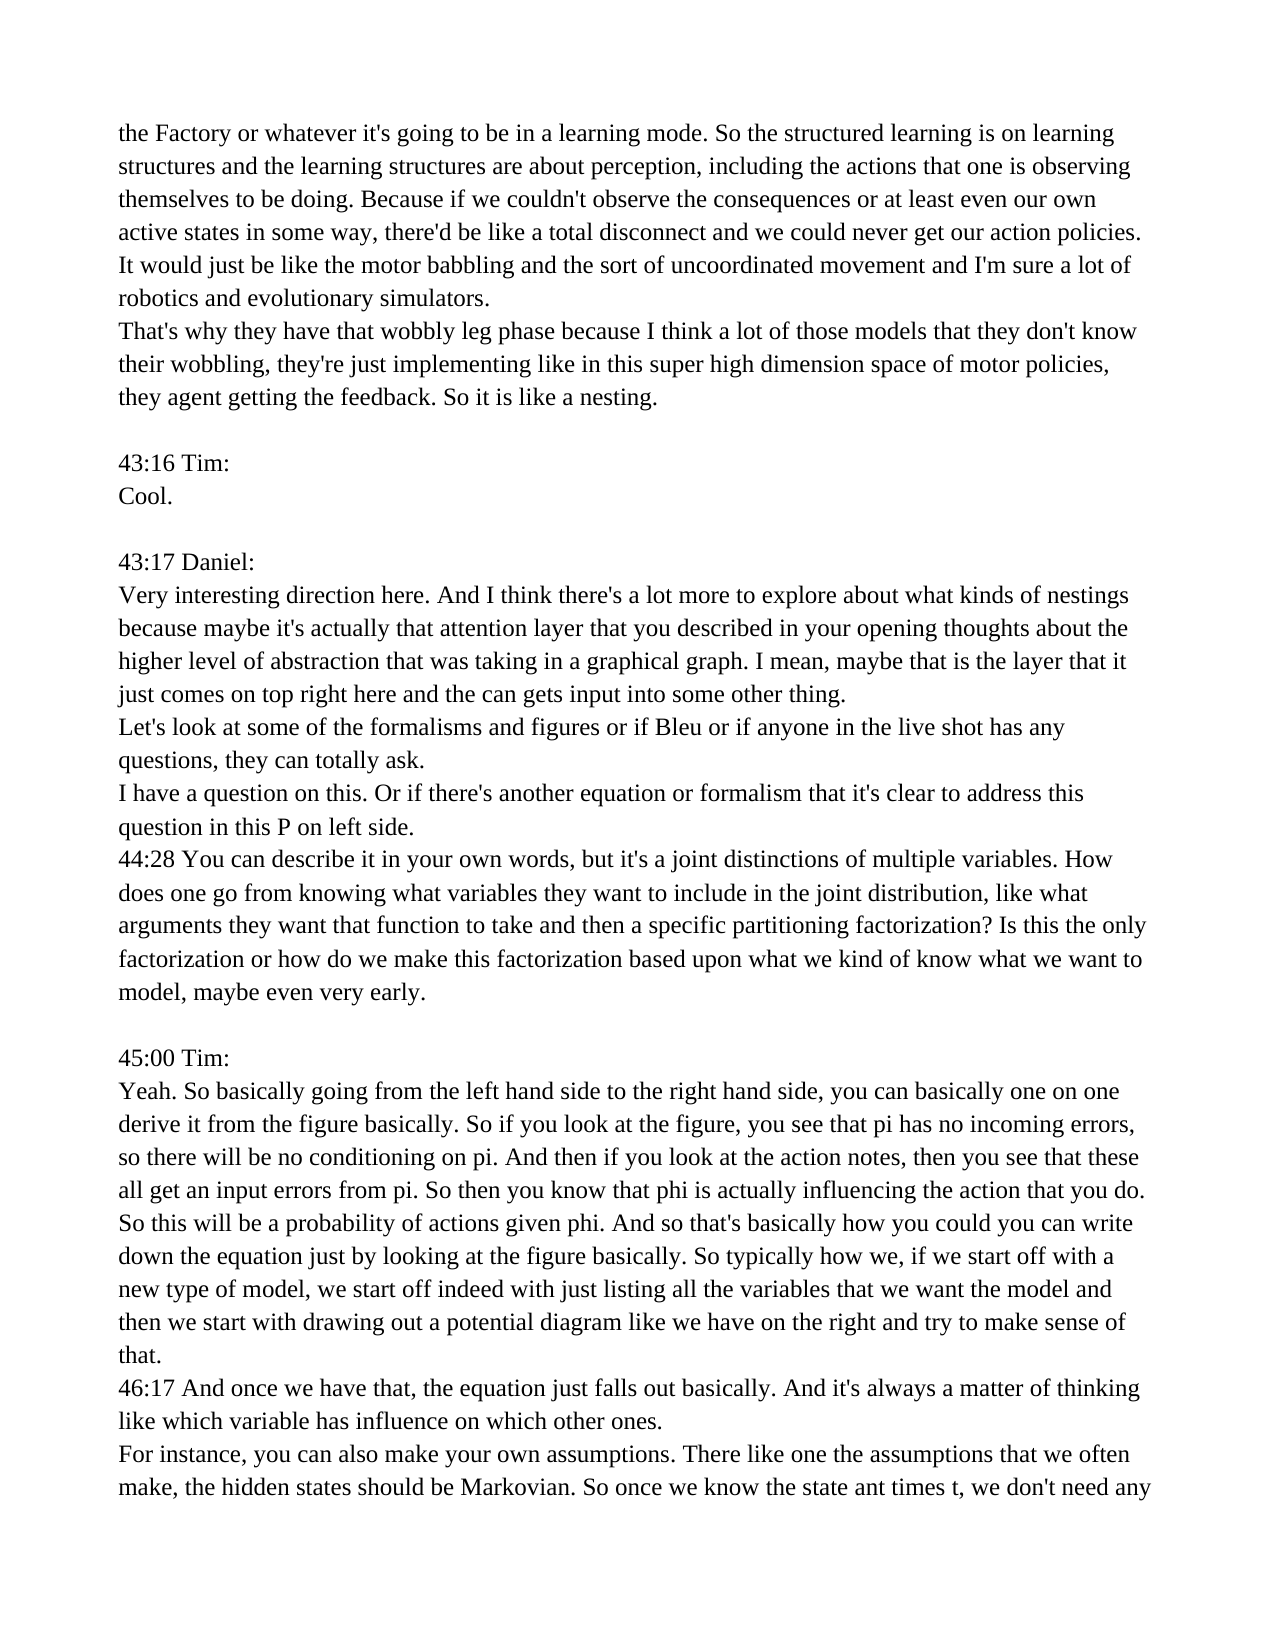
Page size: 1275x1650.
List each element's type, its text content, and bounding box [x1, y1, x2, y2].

text Very interesting direction here. And I think there's a lot more to explore about what kinds of nestings because maybe it's actually that attention layer that you described in your opening thoughts about the higher level of abstraction that was taking in a graphical graph. I mean, maybe that is the layer that it just comes on top right here and the can gets input into some other thing. [118, 580, 1157, 708]
text Yeah. So basically going from the left hand side to the right hand side, you can basically one on one derive it from the figure basically. So if you look at the figure, you see that pi has no incoming errors, so there will be no conditioning on pi. And then if you look at the action notes, then you see that these all get an input errors from pi. So then you know that phi is actually influencing the action that you do. [118, 1076, 1157, 1203]
text Let's look at some of the formalisms and figures or if Bleu or if anyone in the live shot has any questions, they can totally ask. [118, 712, 1157, 774]
text So this will be a probability of actions given phi. And so that's basically how you could you can write down the equation just by looking at the figure basically. So typically how we, if we start off with a new type of model, we start off indeed with just listing all the variables that we want the model and then we start with drawing out a potential diagram like we have on the right and try to make sense of that. [118, 1208, 1157, 1369]
text 43:17 Daniel: [118, 547, 1157, 576]
text 43:16 Tim: [118, 448, 1157, 477]
text 46:17 And once we have that, the equation just falls out basically. And it's always a matter of thinking like which variable has influence on which other ones. [118, 1373, 1157, 1435]
text Cool. [118, 481, 1157, 510]
text the Factory or whatever it's going to be in a learning mode. So the structured learning is on learning structures and the learning structures are about perception, including the actions that one is observing themselves to be doing. Because if we couldn't observe the consequences or at least even our own active states in some way, there'd be like a total disconnect and we could never get our action policies. It would just be like the motor babbling and the sort of uncoordinated movement and I'm sure a lot of robotics and evolutionary simulators. [118, 118, 1157, 312]
text 45:00 Tim: [118, 1043, 1157, 1071]
text 44:28 You can describe it in your own words, but it's a joint distinctions of multiple variables. How does one go from knowing what variables they want to include in the joint distribution, like what arguments they want that function to take and then a specific partitioning factorization? Is this the only factorization or how do we make this factorization based upon what we kind of know what we want to model, maybe even very early. [118, 844, 1157, 1005]
text I have a question on this. Or if there's another equation or formalism that it's clear to address this question in this P on left side. [118, 778, 1157, 840]
text For instance, you can also make your own assumptions. There like one the assumptions that we often make, the hidden states should be Markovian. So once we know the state ant times t, we don't need any [118, 1439, 1157, 1501]
text That's why they have that wobbly leg phase because I think a lot of those models that they don't know their wobbling, they're just implementing like in this super high dimension space of motor policies, they agent getting the feedback. So it is like a nesting. [118, 316, 1157, 411]
